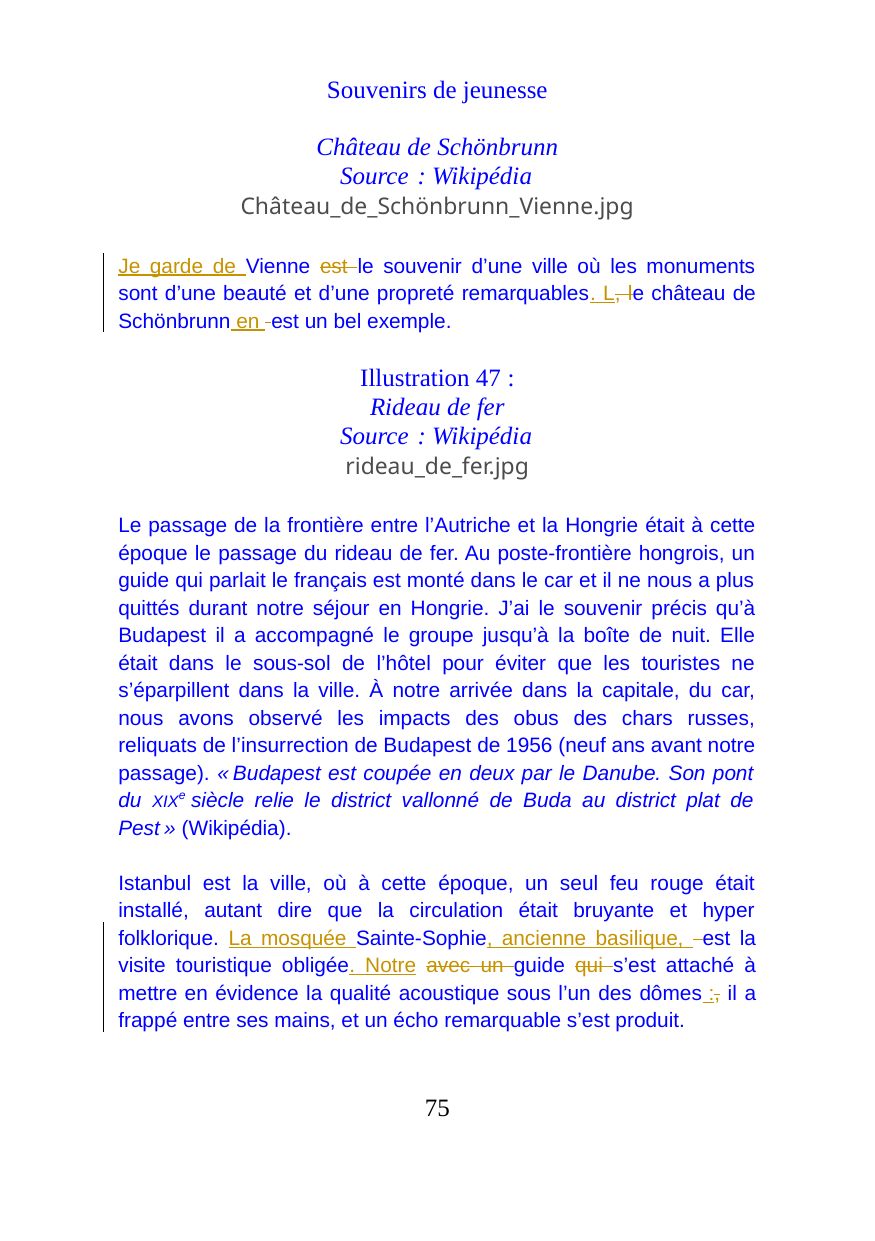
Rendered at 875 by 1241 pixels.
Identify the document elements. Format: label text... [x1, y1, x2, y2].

text Le passage de la frontière entre l’Autriche et la Hongrie était à cette époque le passage du rideau de fer. Au poste-frontière hongrois, un guide qui parlait le français est monté dans le car et il ne nous a plus quittés durant notre séjour en Hongrie. J’ai le souvenir précis qu’à Budapest il a accompagné le groupe jusqu’à la boîte de nuit. Elle était dans le sous-sol de l’hôtel pour éviter que les touristes ne s’éparpillent dans la ville. À notre arrivée dans la capitale, du car, nous avons observé les impacts des obus des chars russes, reliquats de l’insurrection de Budapest de 1956 (neuf ans avant notre passage). « Budapest est coupée en deux par le Danube. Son pont du xixe siècle relie le district vallonné de Buda au district plat de Pest » (Wikipédia). [118, 513, 756, 839]
text Château de Schönbrunn [118, 132, 756, 161]
text Source : Wikipédia [118, 161, 756, 190]
text Château_de_Schönbrunn_Vienne.jpg [118, 190, 756, 221]
text Rideau de fer [118, 392, 756, 421]
text Istanbul est la ville, où à cette époque, un seul feu rouge était installé, autant dire que la circulation était bruyante et hyper folklorique. La mosquée Sainte-Sophie, ancienne basilique, est la visite touristique obligée. Notre guide s’est attaché à mettre en évidence la qualité acoustique sous l’un des dômes : il a frappé entre ses mains, et un écho remarquable s’est produit. [118, 871, 756, 1032]
text rideau_de_fer.jpg [118, 450, 756, 481]
text Source : Wikipédia [118, 421, 756, 450]
text Je garde de Vienne le souvenir d’une ville où les monuments sont d’une beauté et d’une propreté remarquables. Le château de Schönbrunn en est un bel exemple. [118, 253, 756, 332]
text Illustration 47 : [118, 363, 756, 392]
